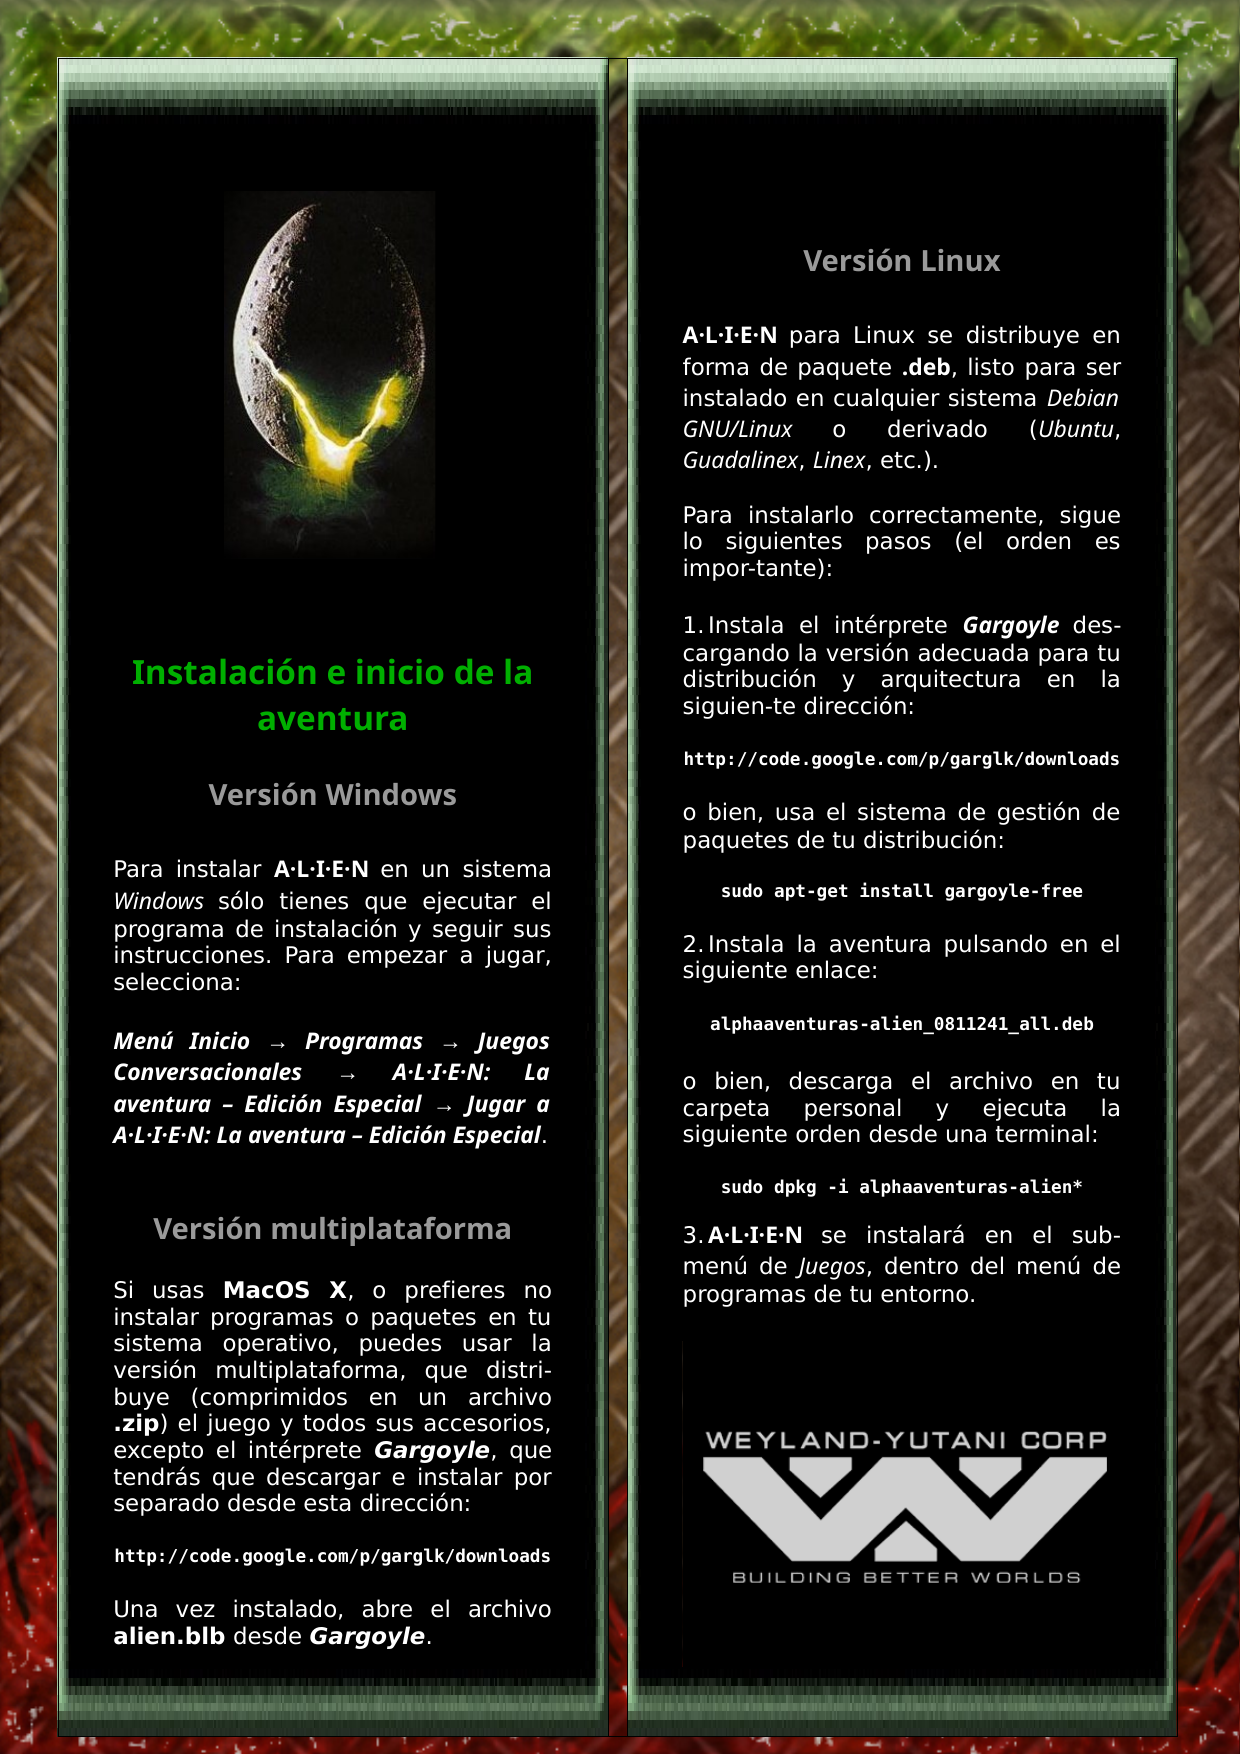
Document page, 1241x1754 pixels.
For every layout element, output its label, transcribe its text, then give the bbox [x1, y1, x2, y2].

table_header Versión Linux A·L·I·E·N para Linux se distribuye en forma de paquete .deb, listo para ser instalado en cualquier sistema Debian GNU/Linux o derivado (Ubuntu, Guadalinex, Linex, etc.). Para instalarlo correctamente, sigue lo siguientes pasos (el orden es impor-tante): Instala el intérprete Gargoyle des-cargando la versión adecuada para tu distribución y arquitectura en la siguien-te dirección: http://code.google.com/p/garglk/downloads o bien, usa el sistema de gestión de paquetes de tu distribución: sudo apt-get install gargoyle-free Instala la aventura pulsando en el siguiente enlace: alphaaventuras-alien_0811241_all.deb o bien, descarga el archivo en tu carpeta personal y ejecuta la siguiente orden desde una terminal: sudo dpkg -i alphaaventuras-alien* A·L·I·E·N se instalará en el sub-menú de Juegos, dentro del menú de programas de tu entorno. [628, 59, 1177, 1736]
picture [0, 0, 1241, 1754]
table_header [609, 59, 627, 1736]
table_header Instalación e inicio de la aventura Versión Windows Para instalar A·L·I·E·N en un sistema Windows sólo tienes que ejecutar el programa de instalación y seguir sus instrucciones. Para empezar a jugar, selecciona: Menú Inicio → Programas → Juegos Conversacionales → A·L·I·E·N: La aventura – Edición Especial → Jugar a A·L·I·E·N: La aventura – Edición Especial. Versión multiplataforma Si usas MacOS X, o prefieres no instalar programas o paquetes en tu sistema operativo, puedes usar la versión multiplataforma, que distri-buye (comprimidos en un archivo .zip) el juego y todos sus accesorios, excepto el intérprete Gargoyle, que tendrás que descargar e instalar por separado desde esta dirección: http://code.google.com/p/garglk/downloads Una vez instalado, abre el archivo alien.blb desde Gargoyle. [59, 59, 608, 1736]
